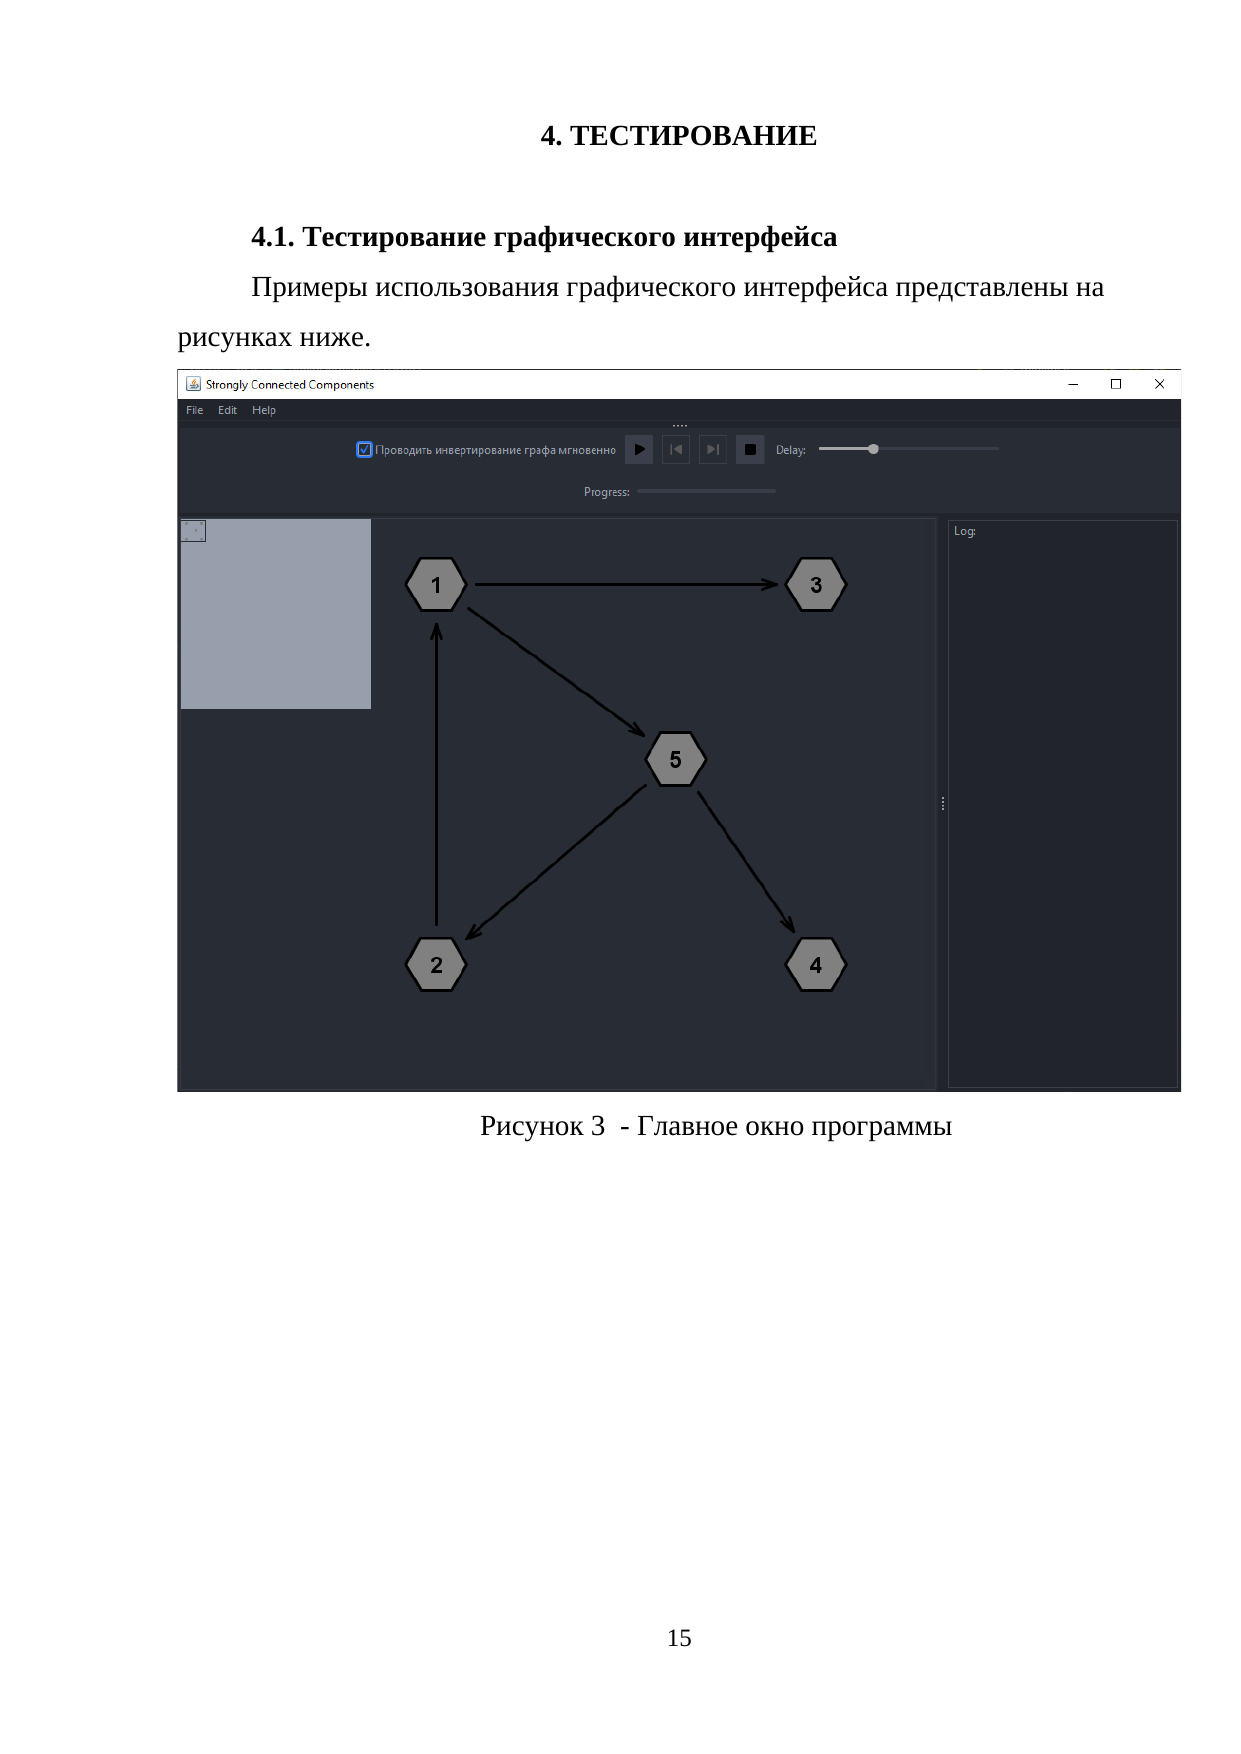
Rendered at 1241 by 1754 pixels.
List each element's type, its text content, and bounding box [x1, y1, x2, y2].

text 4. тестирование [177, 118, 1181, 152]
text Рисунок 3 - Главное окно программы [177, 1092, 1181, 1142]
text 4.1. Тестирование графического интерфейса [177, 219, 1181, 252]
picture [177, 369, 1182, 1092]
text Примеры использования графического интерфейса представлены на рисунках ниже. [177, 269, 1181, 353]
